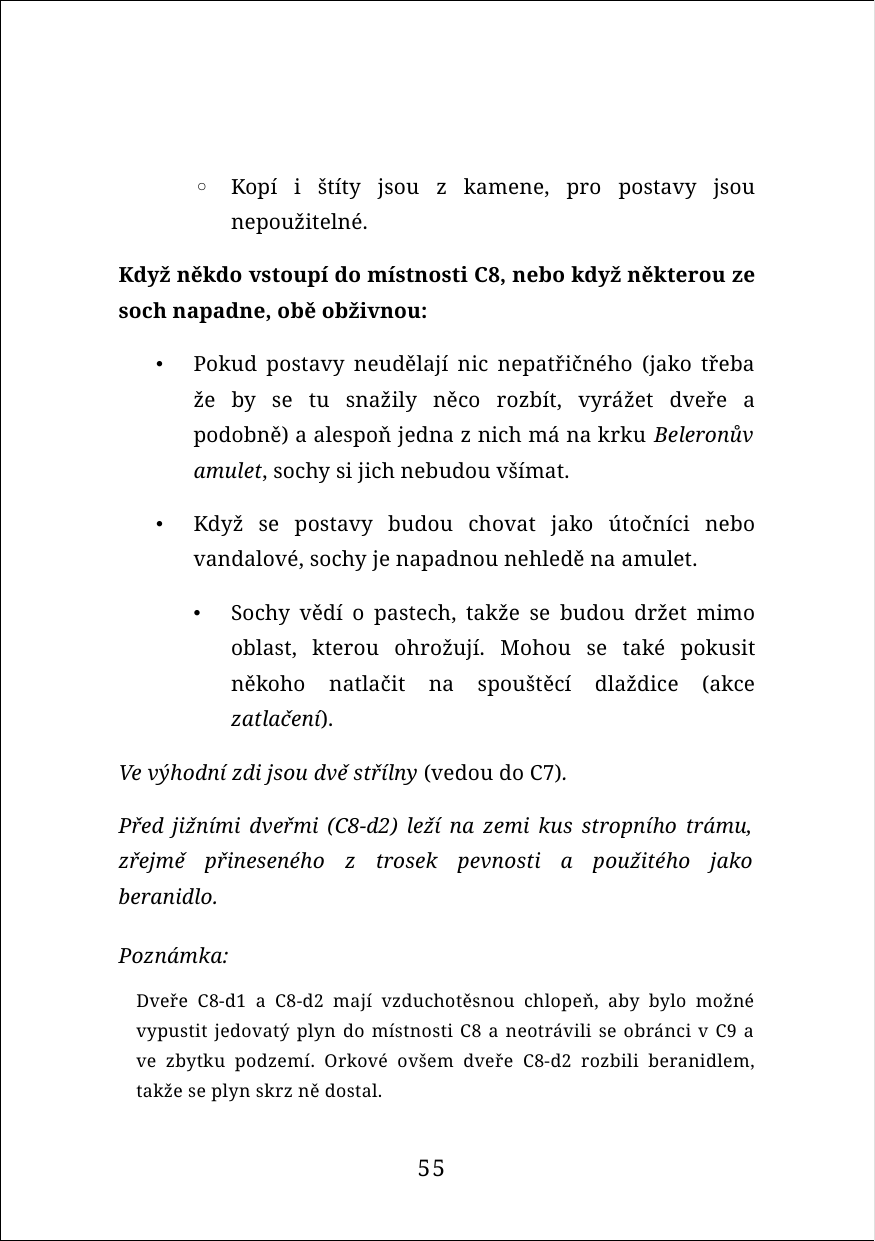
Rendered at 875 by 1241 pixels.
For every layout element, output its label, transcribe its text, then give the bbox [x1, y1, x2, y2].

text Když někdo vstoupí do místnosti C8, nebo když některou ze soch napadne, obě obživnou: [118, 261, 756, 324]
text Před jižními dveřmi (C8-d2) leží na zemi kus stropního trámu, zřejmě přineseného z trosek pevnosti a použitého jako beranidlo. [118, 811, 756, 910]
list Pokud postavy neudělají nic nepatřičného (jako třeba že by se tu snažily něco rozbít, vyrážet dveře a podobně) a alespoň jedna z nich má na krku Beleronův amulet, sochy si jich nebudou všímat. [156, 349, 756, 484]
list Sochy vědí o pastech, takže se budou držet mimo oblast, kterou ohrožují. Mohou se také pokusit někoho natlačit na spouštěcí dlaždice (akce zatlačení). [193, 598, 756, 733]
list Kopí i štíty jsou z kamene, pro postavy jsou nepoužitelné. [193, 172, 756, 236]
list Když se postavy budou chovat jako útočníci nebo vandalové, sochy je napadnou nehledě na amulet. [156, 509, 756, 573]
text Dveře C8-d1 a C8-d2 mají vzduchotěsnou chlopeň, aby bylo možné vypustit jedovatý plyn do místnosti C8 a neotrávili se obránci v C9 a ve zbytku podzemí. Orkové ovšem dveře C8-d2 rozbili beranidlem, takže se plyn skrz ně dostal. [136, 988, 756, 1103]
text Poznámka: [118, 941, 756, 969]
text Ve výhodní zdi jsou dvě střílny (vedou do C7). [118, 758, 756, 786]
